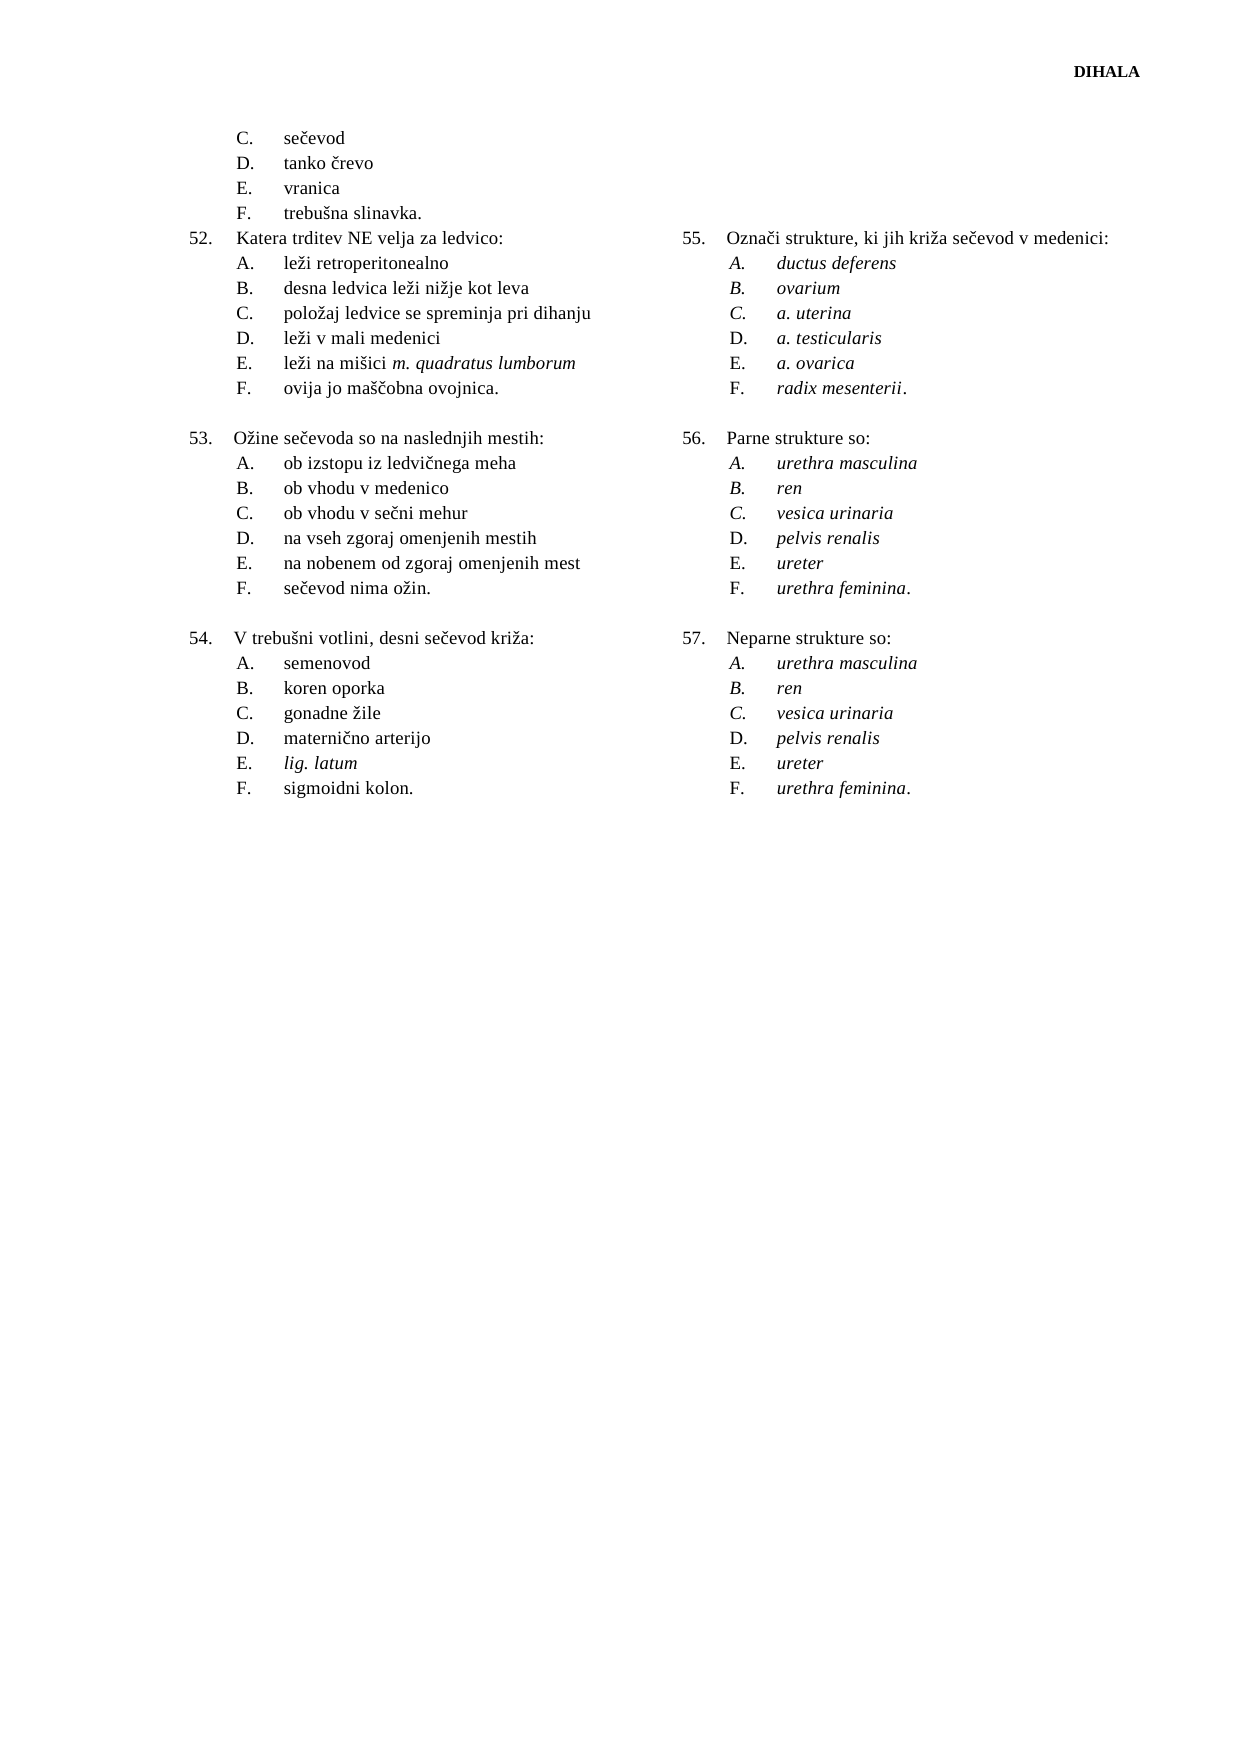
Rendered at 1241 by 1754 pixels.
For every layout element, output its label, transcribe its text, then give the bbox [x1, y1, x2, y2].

text E. ureter [682, 749, 1140, 774]
text E. leži na mišici m. quadratus lumborum [189, 349, 647, 374]
list ob izstopu iz ledvičnega meha [236, 449, 647, 474]
text E. a. ovarica [682, 349, 1140, 374]
text F. sigmoidni kolon. [189, 774, 647, 799]
text F. trebušna slinavka. [189, 199, 647, 224]
list ovarium [729, 274, 1140, 299]
list desna ledvica leži nižje kot leva [236, 274, 647, 299]
text F. sečevod nima ožin. [189, 574, 647, 599]
list vesica urinaria [729, 699, 1140, 724]
text 55. Označi strukture, ki jih križa sečevod v medenici: [682, 224, 1140, 249]
text D. maternično arterijo [236, 724, 647, 749]
list a. uterina [729, 299, 1140, 324]
list ren [729, 474, 1140, 499]
text 56. Parne strukture so: [682, 424, 1140, 449]
list leži retroperitonealno [236, 249, 647, 274]
list ob vhodu v medenico [236, 474, 647, 499]
text E. ureter [682, 549, 1140, 574]
text 52. Katera trditev NE velja za ledvico: [189, 224, 647, 249]
text 53. Ožine sečevoda so na naslednjih mestih: [189, 424, 647, 449]
text D. tanko črevo [236, 149, 647, 174]
text D. a. testicularis [729, 324, 1140, 349]
text F. urethra feminina. [682, 574, 1140, 599]
text F. urethra feminina. [682, 774, 1140, 799]
list sečevod [236, 124, 647, 149]
list semenovod [236, 649, 647, 674]
text E. lig. latum [189, 749, 647, 774]
text F. ovija jo maščobna ovojnica. [189, 374, 647, 399]
text D. leži v mali medenici [236, 324, 647, 349]
text 57. Neparne strukture so: [682, 624, 1140, 649]
list vesica urinaria [729, 499, 1140, 524]
text D. na vseh zgoraj omenjenih mestih [236, 524, 647, 549]
list ductus deferens [729, 249, 1140, 274]
list ob vhodu v sečni mehur [236, 499, 647, 524]
list položaj ledvice se spreminja pri dihanju [236, 299, 647, 324]
list koren oporka [236, 674, 647, 699]
text F. radix mesenterii. [682, 374, 1140, 399]
text E. na nobenem od zgoraj omenjenih mest [189, 549, 647, 574]
text 54. V trebušni votlini, desni sečevod križa: [189, 624, 647, 649]
text D. pelvis renalis [729, 724, 1140, 749]
list ren [729, 674, 1140, 699]
text E. vranica [189, 174, 647, 199]
text D. pelvis renalis [729, 524, 1140, 549]
list gonadne žile [236, 699, 647, 724]
list urethra masculina [729, 649, 1140, 674]
list urethra masculina [729, 449, 1140, 474]
